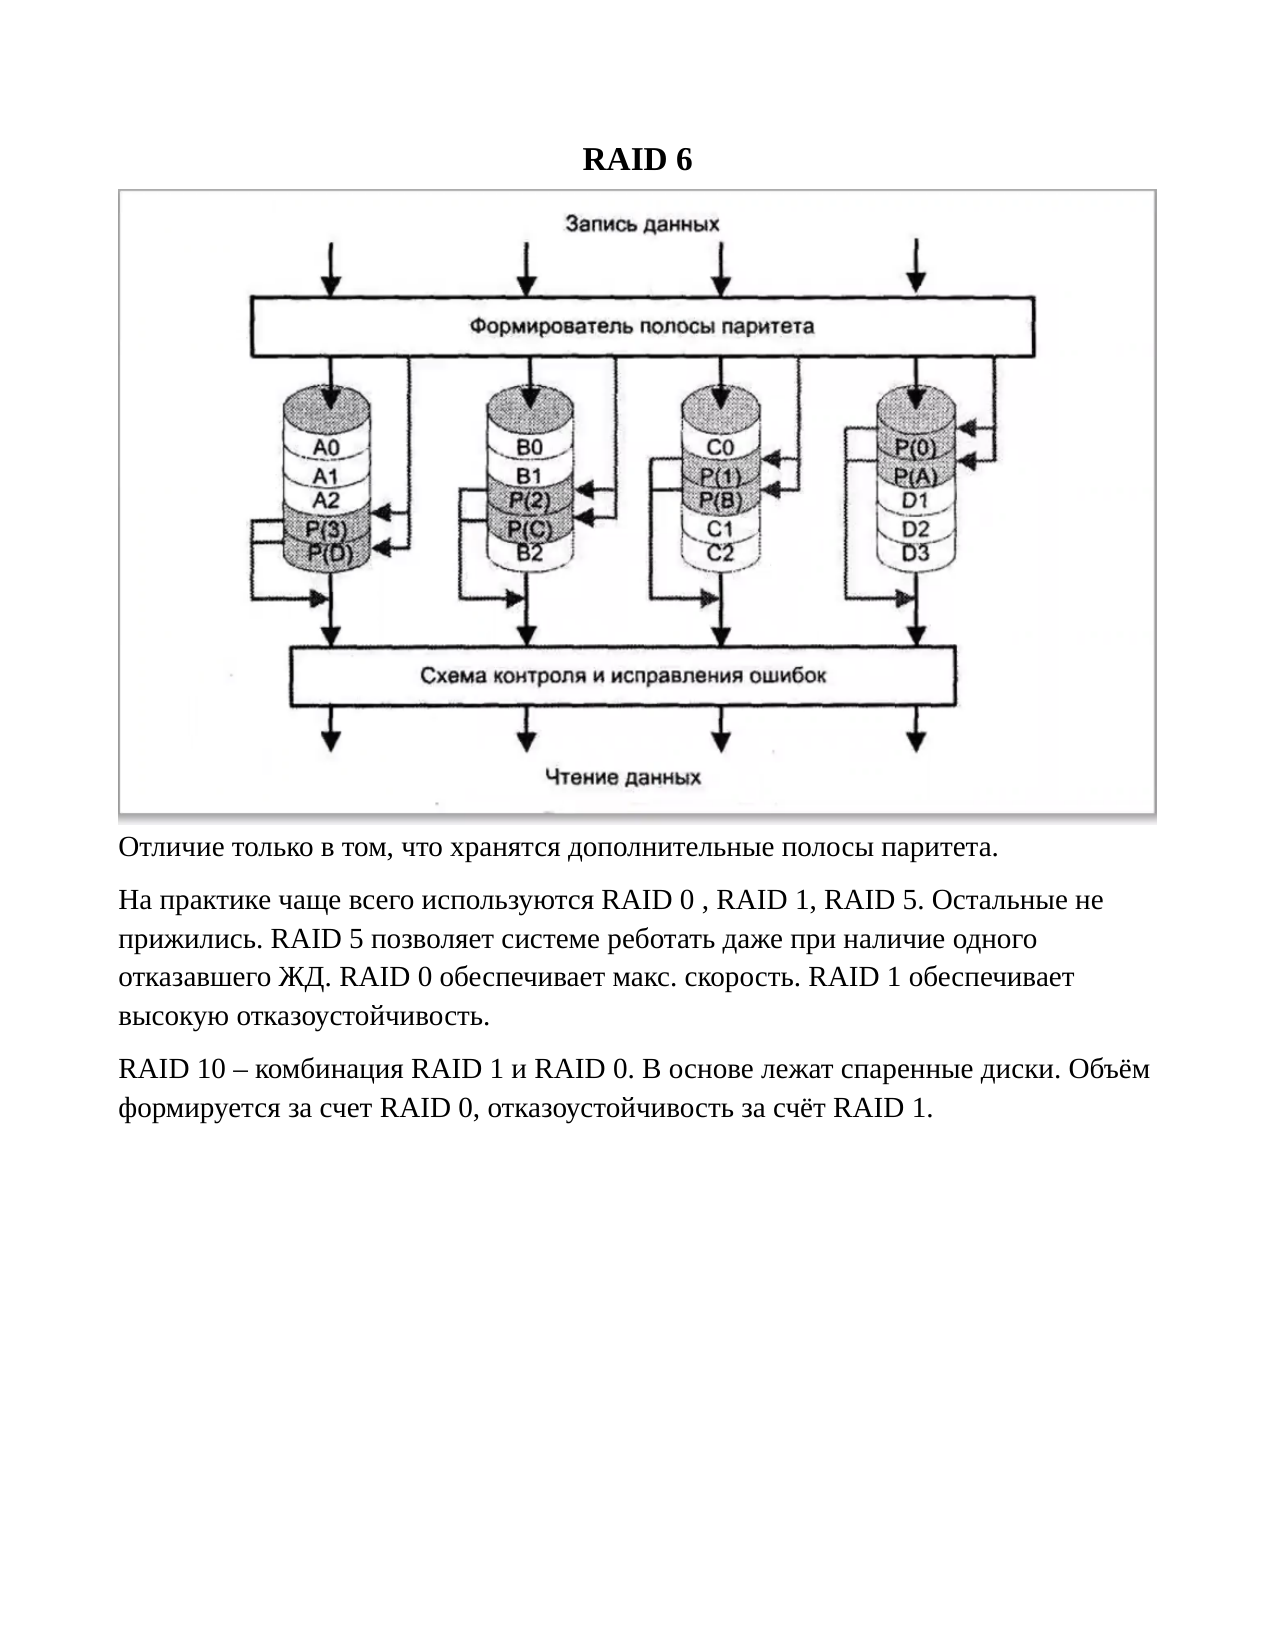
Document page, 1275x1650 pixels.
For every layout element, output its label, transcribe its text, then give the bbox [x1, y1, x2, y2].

text RAID 10 – комбинация RAID 1 и RAID 0. В основе лежат спаренные диски. Объём формируется за счет RAID 0, отказоустойчивость за счёт RAID 1. [118, 1051, 1157, 1123]
text На практике чаще всего используются RAID 0 , RAID 1, RAID 5. Остальные не прижились. RAID 5 позволяет системе реботать даже при наличие одного отказавшего ЖД. RAID 0 обеспечивает макс. скорость. RAID 1 обеспечивает высокую отказоустойчивость. [118, 882, 1157, 1032]
text Отличие только в том, что хранятся дополнительные полосы паритета. [118, 825, 1157, 863]
picture [118, 189, 1157, 825]
subtitle RAID 6 [118, 139, 1157, 177]
